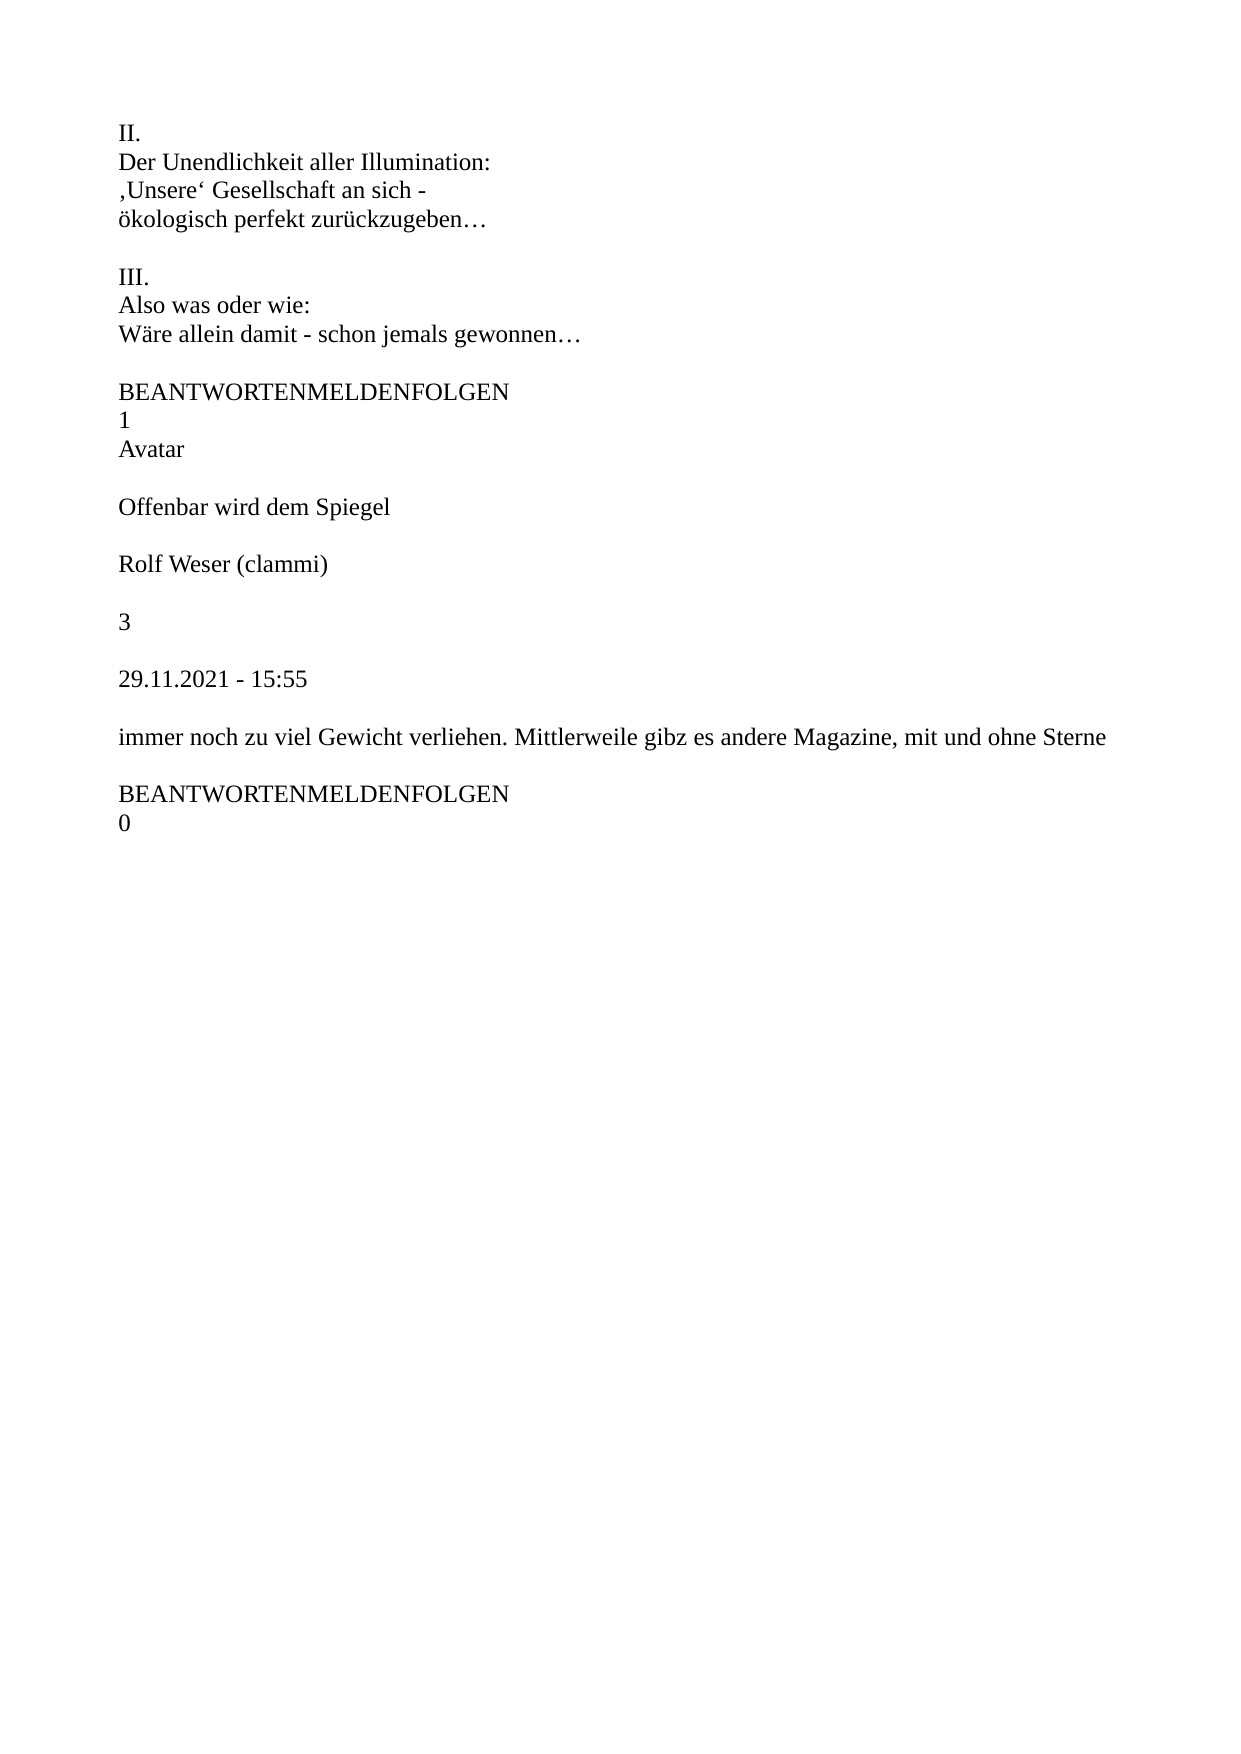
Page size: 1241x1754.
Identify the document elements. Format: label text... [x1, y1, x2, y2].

text Rolf Weser (clammi) [118, 549, 1122, 578]
text II. [118, 118, 1122, 147]
text Wäre allein damit - schon jemals gewonnen… [118, 319, 1122, 348]
text 0 [118, 808, 1122, 837]
text BEANTWORTENMELDENFOLGEN [118, 377, 1122, 406]
text Offenbar wird dem Spiegel [118, 492, 1122, 521]
text 3 [118, 607, 1122, 636]
text ‚Unsere‘ Gesellschaft an sich - [118, 176, 1122, 204]
text III. [118, 262, 1122, 291]
text Avatar [118, 434, 1122, 463]
text immer noch zu viel Gewicht verliehen. Mittlerweile gibz es andere Magazine, mit und ohne Sterne [118, 722, 1122, 751]
text Der Unendlichkeit aller Illumination: [118, 147, 1122, 176]
text 1 [118, 406, 1122, 434]
text 29.11.2021 - 15:55 [118, 664, 1122, 693]
text Also was oder wie: [118, 291, 1122, 319]
text BEANTWORTENMELDENFOLGEN [118, 779, 1122, 808]
text ökologisch perfekt zurückzugeben… [118, 204, 1122, 233]
